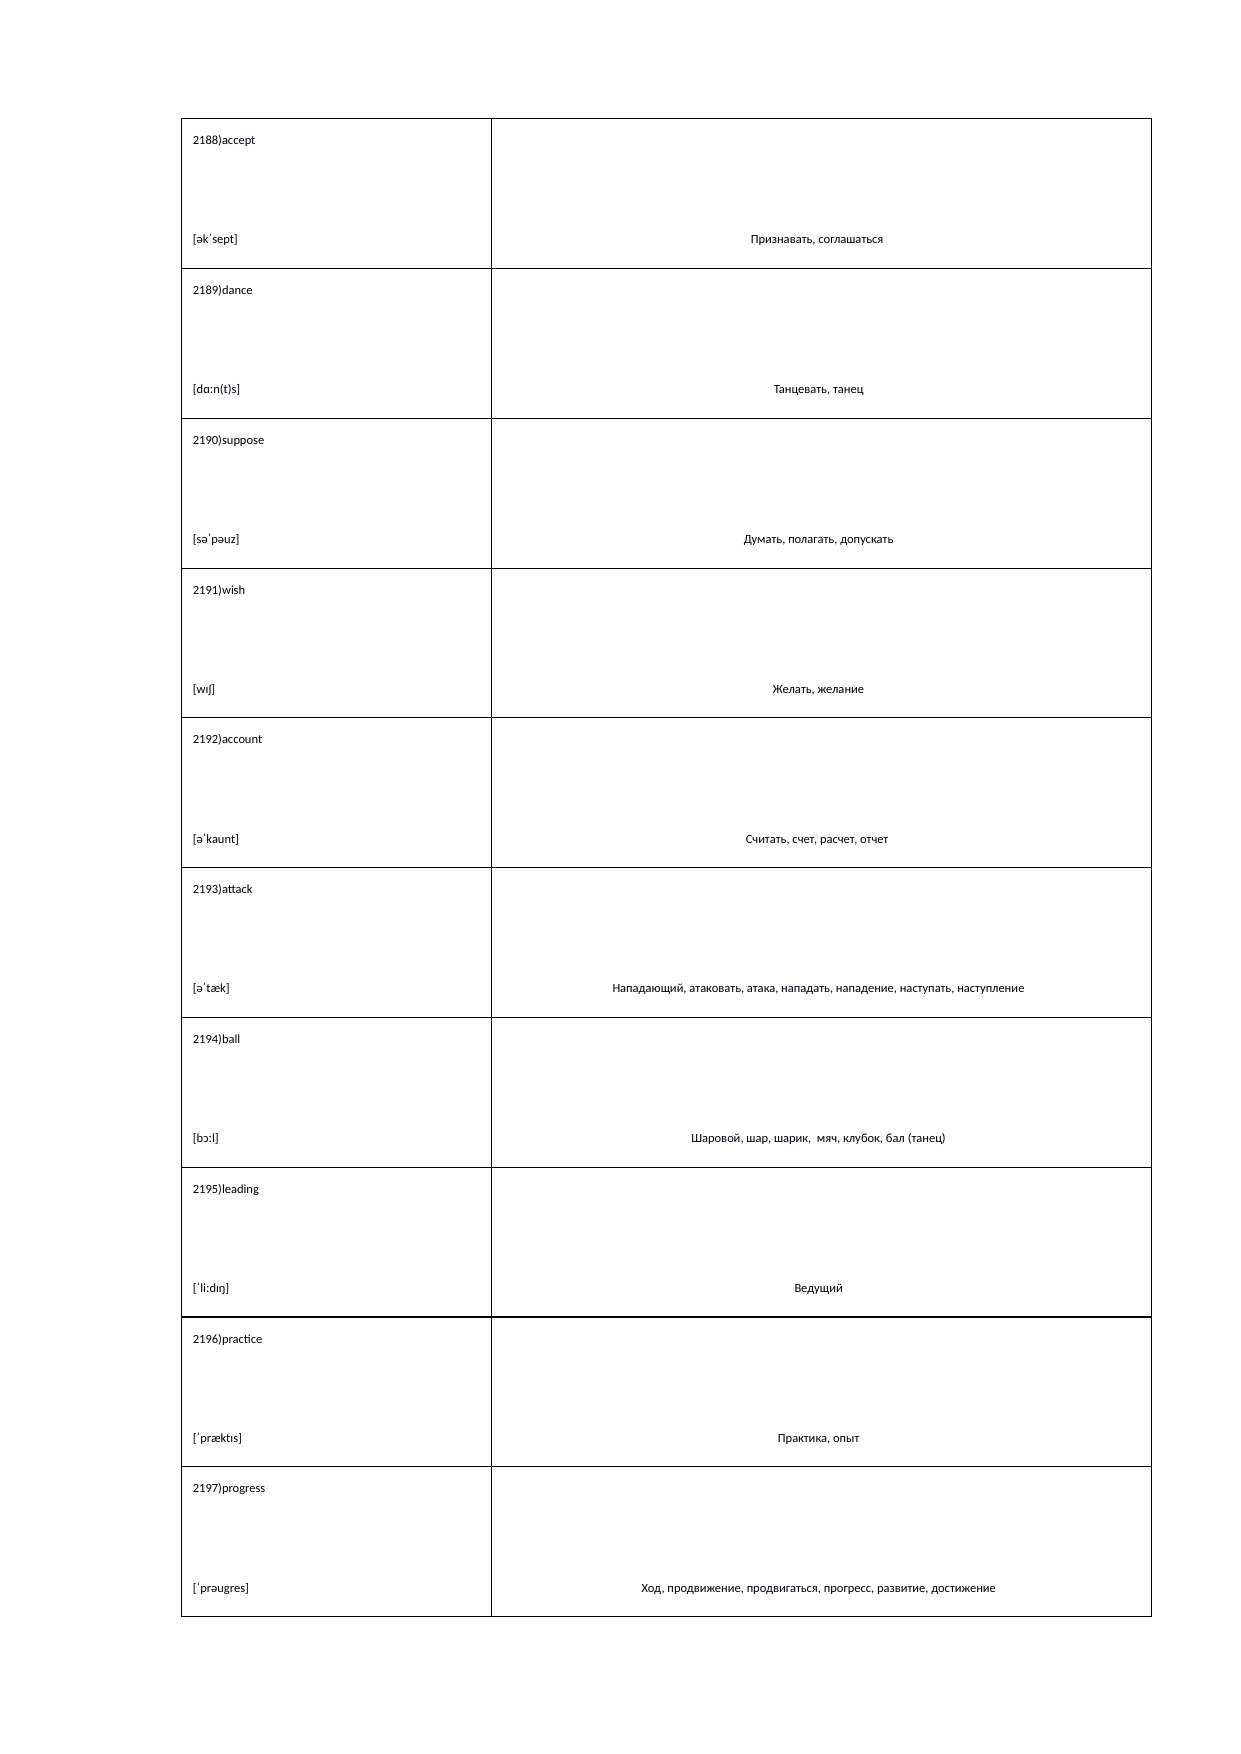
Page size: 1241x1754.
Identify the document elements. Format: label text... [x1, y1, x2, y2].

table_cell Танцевать, танец [492, 269, 1151, 418]
table_cell 2190)suppose [səˈpəuz] [182, 419, 491, 567]
table_cell 2192)account [əˈkaunt] [182, 718, 491, 867]
table_cell Практика, опыт [492, 1318, 1151, 1466]
table_cell Нападающий, атаковать, атака, нападать, нападение, наступать, наступление [492, 868, 1151, 1017]
table_cell Считать, счет, расчет, отчет [492, 718, 1151, 867]
table_cell 2188)accept [əkˈsept] [182, 119, 491, 268]
table_cell 2196)practice [ˈpræktɪs] [182, 1318, 491, 1466]
table_cell 2195)leading [ˈliːdɪŋ] [182, 1168, 491, 1316]
table_cell Шаровой, шар, шарик, мяч, клубок, бал (танец) [492, 1018, 1151, 1167]
table_cell Думать, полагать, допускать [492, 419, 1151, 567]
table_cell 2194)ball [bɔːl] [182, 1018, 491, 1167]
table_cell 2191)wish [wɪʃ] [182, 569, 491, 717]
table_cell Ход, продвижение, продвигаться, прогресс, развитие, достижение [492, 1467, 1151, 1616]
table_cell Признавать, соглашаться [492, 119, 1151, 268]
table_cell Желать, желание [492, 569, 1151, 717]
table_cell 2189)dance [dɑːn(t)s] [182, 269, 491, 418]
table_cell 2193)attack [əˈtæk] [182, 868, 491, 1017]
table_cell Ведущий [492, 1168, 1151, 1316]
table_cell 2197)progress [ˈprəugres] [182, 1467, 491, 1616]
